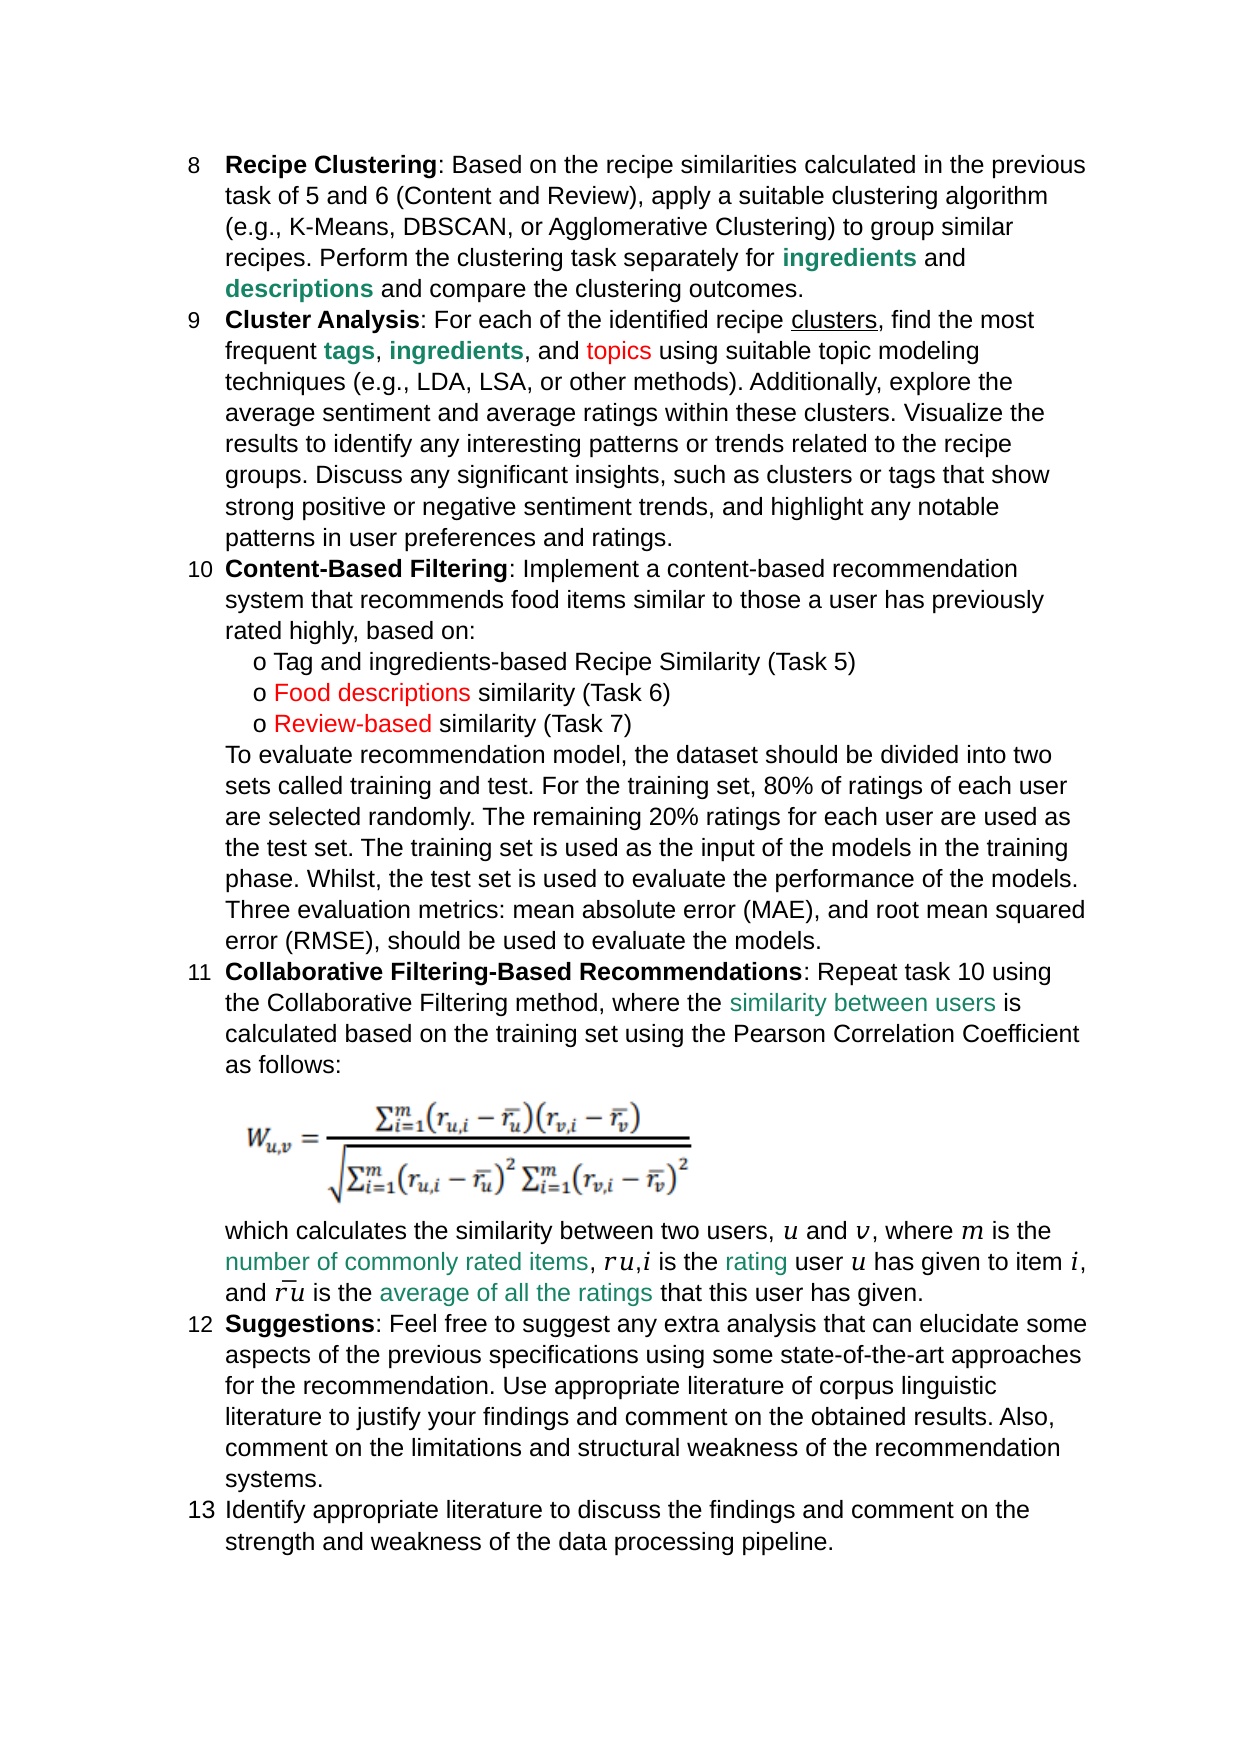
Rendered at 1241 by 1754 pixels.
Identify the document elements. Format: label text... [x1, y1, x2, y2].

list Content-Based Filtering: Implement a content-based recommendation system that recommends food items similar to those a user has previously rated highly, based on: o Tag and ingredients-based Recipe Similarity (Task 5) o Food descriptions similarity (Task 6) o Review-based similarity (Task 7) To evaluate recommendation model, the dataset should be divided into two sets called training and test. For the training set, 80% of ratings of each user are selected randomly. The remaining 20% ratings for each user are used as the test set. The training set is used as the input of the models in the training phase. Whilst, the test set is used to evaluate the performance of the models. Three evaluation metrics: mean absolute error (MAE), and root mean squared error (RMSE), should be used to evaluate the models. [187, 553, 1090, 955]
list Recipe Clustering: Based on the recipe similarities calculated in the previous task of 5 and 6 (Content and Review), apply a suitable clustering algorithm (e.g., K-Means, DBSCAN, or Agglomerative Clustering) to group similar recipes. Perform the clustering task separately for ingredients and descriptions and compare the clustering outcomes. [187, 150, 1090, 303]
list Collaborative Filtering-Based Recommendations: Repeat task 10 using the Collaborative Filtering method, where the similarity between users is calculated based on the training set using the Pearson Correlation Coefficient as follows: which calculates the similarity between two users, 𝑢 and 𝑣, where 𝑚 is the number of commonly rated items, 𝑟𝑢,𝑖 is the rating user 𝑢 has given to item 𝑖, and 𝑟̅𝑢 is the average of all the ratings that this user has given. [187, 957, 1090, 1307]
picture [225, 1081, 715, 1214]
list Suggestions: Feel free to suggest any extra analysis that can elucidate some aspects of the previous specifications using some state-of-the-art approaches for the recommendation. Use appropriate literature of corpus linguistic literature to justify your findings and comment on the obtained results. Also, comment on the limitations and structural weakness of the recommendation systems. [187, 1309, 1090, 1493]
list Identify appropriate literature to discuss the findings and comment on the strength and weakness of the data processing pipeline. [187, 1496, 1090, 1555]
list Cluster Analysis: For each of the identified recipe clusters, find the most frequent tags, ingredients, and topics using suitable topic modeling techniques (e.g., LDA, LSA, or other methods). Additionally, explore the average sentiment and average ratings within these clusters. Visualize the results to identify any interesting patterns or trends related to the recipe groups. Discuss any significant insights, such as clusters or tags that show strong positive or negative sentiment trends, and highlight any notable patterns in user preferences and ratings. [187, 305, 1090, 551]
